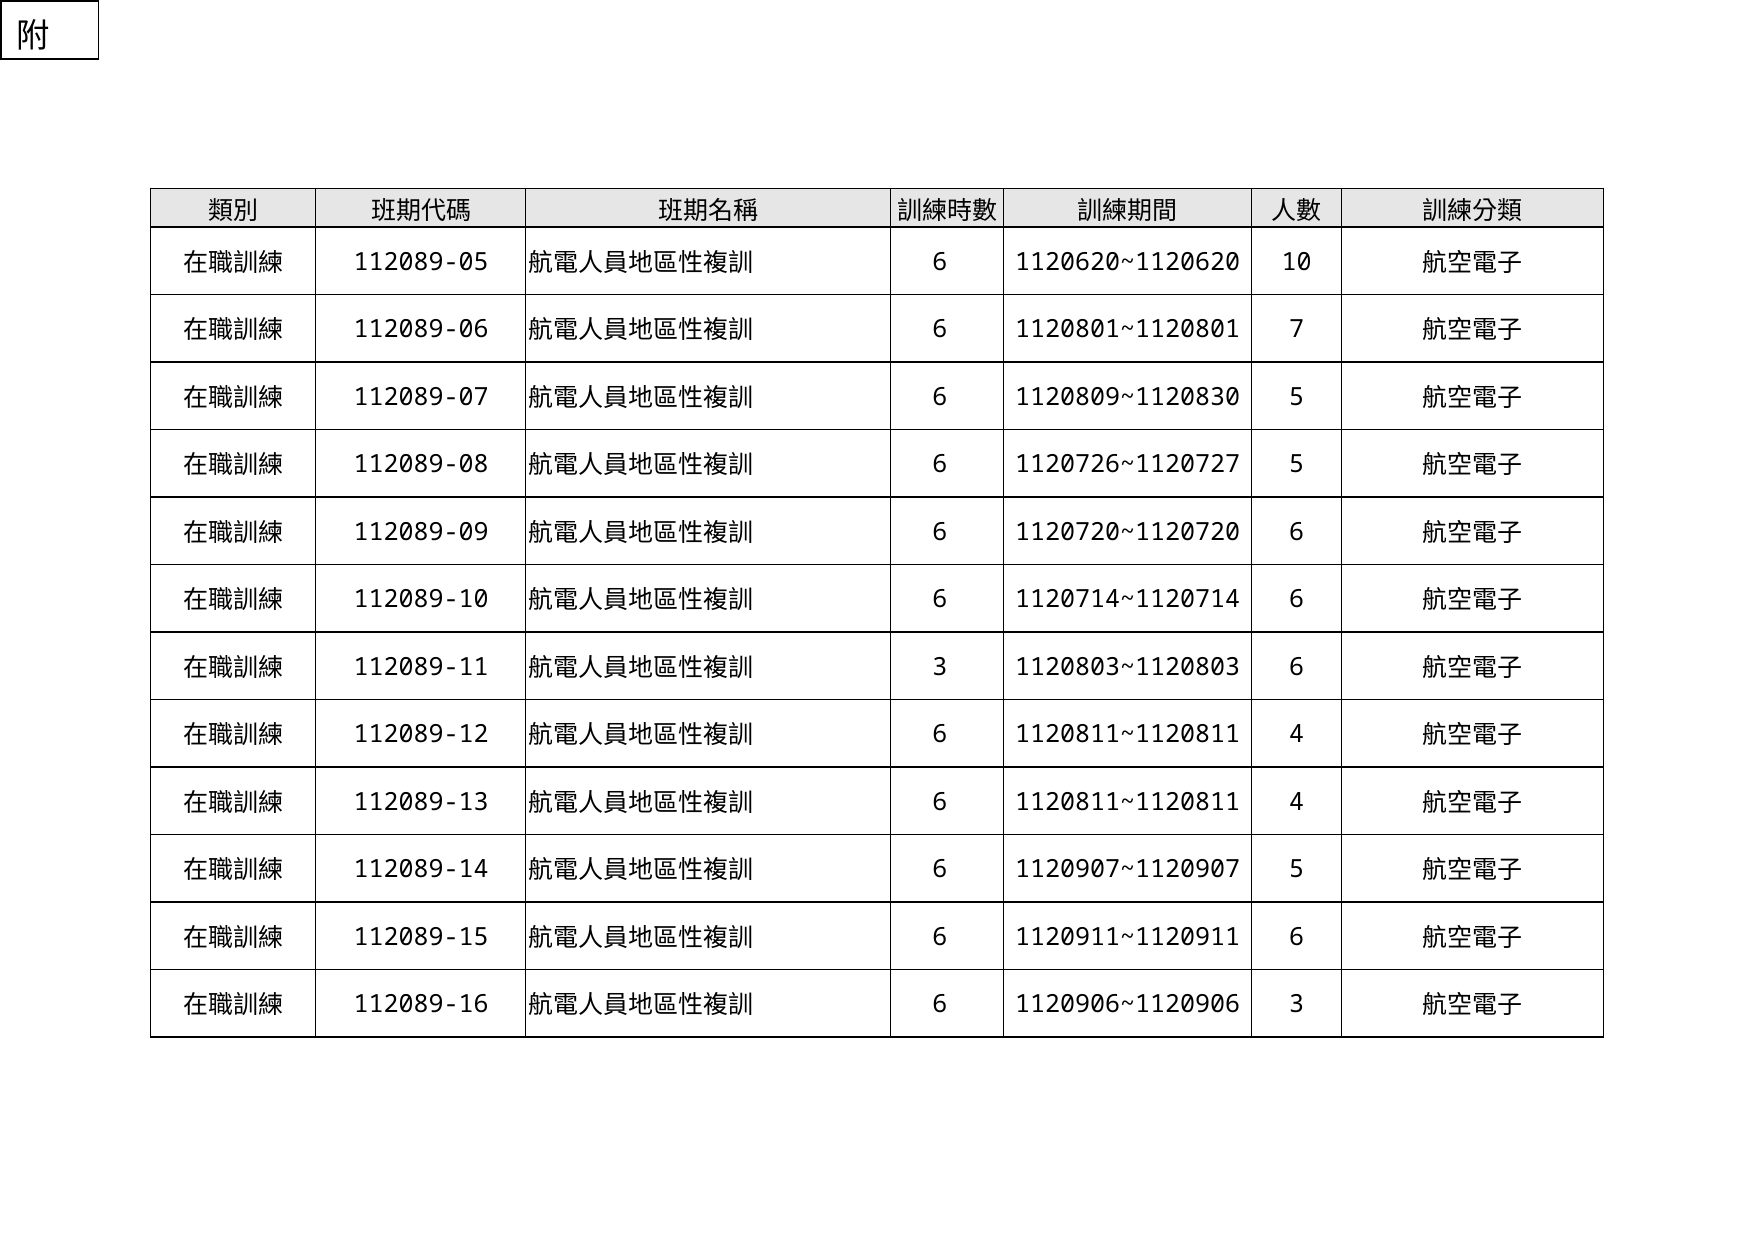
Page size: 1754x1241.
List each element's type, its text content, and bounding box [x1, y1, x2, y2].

table_cell 1120803~1120803 [1004, 633, 1251, 699]
table_header 類別 [151, 189, 315, 226]
table_cell 1120620~1120620 [1004, 228, 1251, 294]
table_cell 112089-15 [316, 903, 525, 969]
table_cell 6 [1252, 565, 1341, 631]
table_cell 在職訓練 [151, 430, 315, 496]
table_cell 1120714~1120714 [1004, 565, 1251, 631]
table_cell 6 [891, 970, 1003, 1036]
table_cell 航電人員地區性複訓 [526, 228, 890, 294]
table_cell 112089-12 [316, 700, 525, 766]
table_cell 航空電子 [1342, 633, 1603, 699]
table_cell 航空電子 [1342, 700, 1603, 766]
table_cell 1120811~1120811 [1004, 768, 1251, 834]
table_cell 1120720~1120720 [1004, 498, 1251, 564]
table_cell 112089-06 [316, 295, 525, 361]
table_cell 6 [891, 565, 1003, 631]
table_cell 航空電子 [1342, 970, 1603, 1036]
table_header 人數 [1252, 189, 1341, 226]
table_cell 112089-16 [316, 970, 525, 1036]
table_cell 112089-13 [316, 768, 525, 834]
table_cell 7 [1252, 295, 1341, 361]
table_cell 4 [1252, 768, 1341, 834]
table_cell 航電人員地區性複訓 [526, 700, 890, 766]
table_cell 1120809~1120830 [1004, 363, 1251, 429]
table_cell 1120907~1120907 [1004, 835, 1251, 901]
table_cell 在職訓練 [151, 768, 315, 834]
table_cell 在職訓練 [151, 565, 315, 631]
table_cell 航空電子 [1342, 363, 1603, 429]
table_cell 航電人員地區性複訓 [526, 565, 890, 631]
table_cell 航電人員地區性複訓 [526, 633, 890, 699]
table_cell 6 [891, 363, 1003, 429]
table_cell 1120726~1120727 [1004, 430, 1251, 496]
table_cell 6 [891, 295, 1003, 361]
table_cell 1120911~1120911 [1004, 903, 1251, 969]
table_cell 在職訓練 [151, 228, 315, 294]
table_cell 航空電子 [1342, 295, 1603, 361]
table_cell 6 [1252, 633, 1341, 699]
table_cell 112089-10 [316, 565, 525, 631]
table_cell 在職訓練 [151, 970, 315, 1036]
table_cell 112089-14 [316, 835, 525, 901]
table_header 訓練分類 [1342, 189, 1603, 226]
table_cell 航電人員地區性複訓 [526, 430, 890, 496]
table_cell 6 [1252, 498, 1341, 564]
table_cell 6 [891, 430, 1003, 496]
table_header 訓練期間 [1004, 189, 1251, 226]
table_cell 航空電子 [1342, 498, 1603, 564]
table_cell 航電人員地區性複訓 [526, 363, 890, 429]
table_cell 在職訓練 [151, 363, 315, 429]
table_cell 3 [1252, 970, 1341, 1036]
table_header 班期名稱 [526, 189, 890, 226]
table_cell 航空電子 [1342, 430, 1603, 496]
table_cell 6 [891, 768, 1003, 834]
table_cell 3 [891, 633, 1003, 699]
table_header 訓練時數 [891, 189, 1003, 226]
table_cell 5 [1252, 835, 1341, 901]
table_cell 在職訓練 [151, 835, 315, 901]
table_cell 在職訓練 [151, 903, 315, 969]
table_cell 航空電子 [1342, 903, 1603, 969]
table_cell 在職訓練 [151, 295, 315, 361]
table_cell 1120801~1120801 [1004, 295, 1251, 361]
table_header 班期代碼 [316, 189, 525, 226]
table_cell 在職訓練 [151, 498, 315, 564]
table_cell 6 [891, 700, 1003, 766]
table_cell 在職訓練 [151, 700, 315, 766]
table_cell 4 [1252, 700, 1341, 766]
table_cell 112089-07 [316, 363, 525, 429]
table_cell 航空電子 [1342, 835, 1603, 901]
table_cell 航空電子 [1342, 768, 1603, 834]
table_cell 航電人員地區性複訓 [526, 835, 890, 901]
table_cell 10 [1252, 228, 1341, 294]
table_cell 航電人員地區性複訓 [526, 768, 890, 834]
table_cell 6 [891, 498, 1003, 564]
table_cell 112089-08 [316, 430, 525, 496]
table_cell 112089-05 [316, 228, 525, 294]
table_cell 6 [1252, 903, 1341, 969]
table_cell 航空電子 [1342, 228, 1603, 294]
table_cell 112089-09 [316, 498, 525, 564]
table_cell 1120906~1120906 [1004, 970, 1251, 1036]
table_cell 航空電子 [1342, 565, 1603, 631]
table_cell 112089-11 [316, 633, 525, 699]
table_cell 6 [891, 903, 1003, 969]
table_cell 6 [891, 835, 1003, 901]
table_cell 5 [1252, 430, 1341, 496]
table_cell 航電人員地區性複訓 [526, 903, 890, 969]
table_cell 航電人員地區性複訓 [526, 970, 890, 1036]
table_cell 航電人員地區性複訓 [526, 498, 890, 564]
table_cell 在職訓練 [151, 633, 315, 699]
table_cell 5 [1252, 363, 1341, 429]
table_cell 航電人員地區性複訓 [526, 295, 890, 361]
table_cell 6 [891, 228, 1003, 294]
table_cell 1120811~1120811 [1004, 700, 1251, 766]
